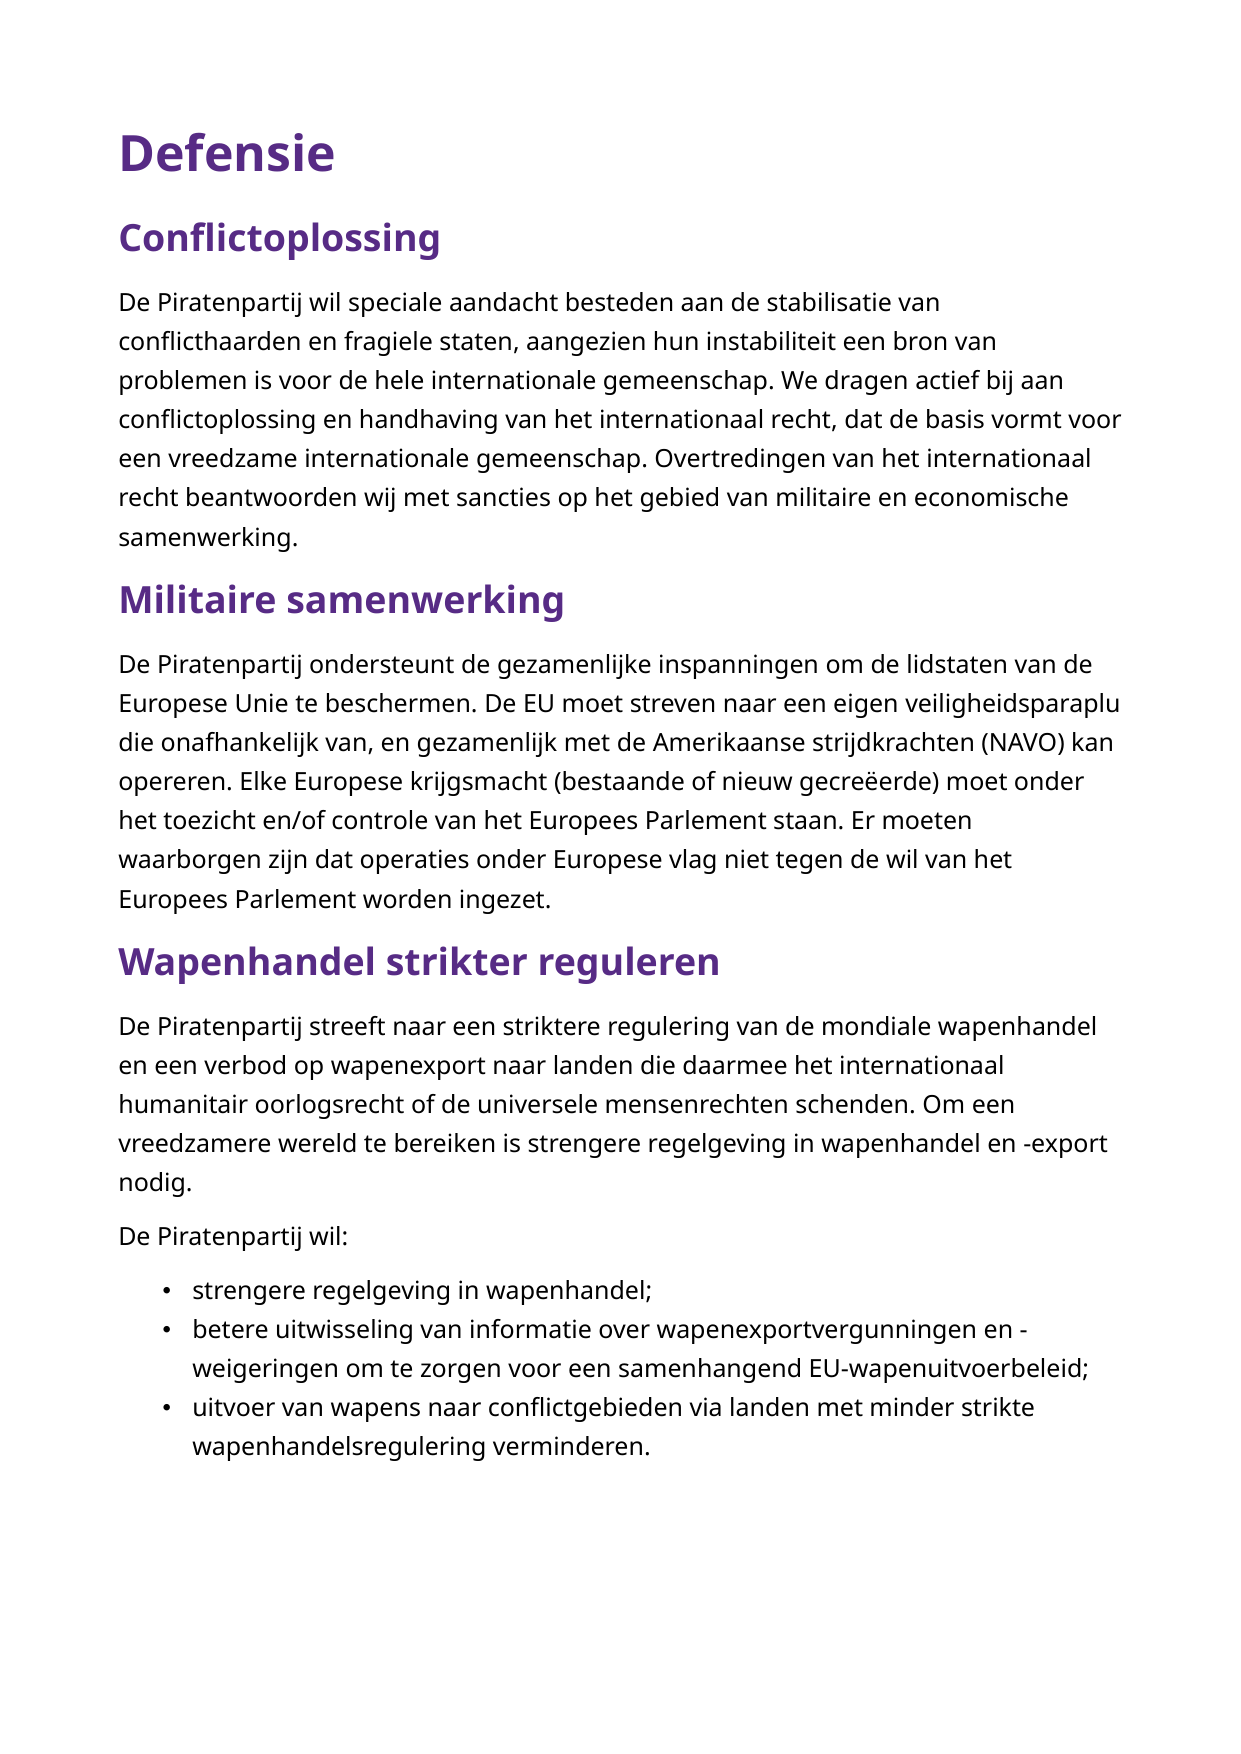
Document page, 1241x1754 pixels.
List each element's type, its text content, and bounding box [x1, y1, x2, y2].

subtitle Defensie [118, 118, 1122, 186]
text De Piratenpartij wil speciale aandacht besteden aan de stabilisatie van conflicthaarden en fragiele staten, aangezien hun instabiliteit een bron van problemen is voor de hele internationale gemeenschap. We dragen actief bij aan conflictoplossing en handhaving van het internationaal recht, dat de basis vormt voor een vreedzame internationale gemeenschap. Overtredingen van het internationaal recht beantwoorden wij met sancties op het gebied van militaire en economische samenwerking. [118, 284, 1122, 553]
text De Piratenpartij ondersteunt de gezamenlijke inspanningen om de lidstaten van de Europese Unie te beschermen. De EU moet streven naar een eigen veiligheidsparaplu die onafhankelijk van, en gezamenlijk met de Amerikaanse strijdkrachten (NAVO) kan opereren. Elke Europese krijgsmacht (bestaande of nieuw gecreëerde) moet onder het toezicht en/of controle van het Europees Parlement staan. Er moeten waarborgen zijn dat operaties onder Europese vlag niet tegen de wil van het Europees Parlement worden ingezet. [118, 646, 1122, 915]
subtitle Wapenhandel strikter reguleren [118, 935, 1122, 986]
subtitle Conflictoplossing [118, 211, 1122, 262]
list uitvoer van wapens naar conflictgebieden via landen met minder strikte wapenhandelsregulering verminderen. [162, 1390, 1122, 1463]
list strengere regelgeving in wapenhandel; [162, 1272, 1122, 1306]
subtitle Militaire samenwerking [118, 573, 1122, 624]
text De Piratenpartij wil: [118, 1219, 1122, 1253]
text De Piratenpartij streeft naar een striktere regulering van de mondiale wapenhandel en een verbod op wapenexport naar landen die daarmee het internationaal humanitair oorlogsrecht of de universele mensenrechten schenden. Om een vreedzamere wereld te bereiken is strengere regelgeving in wapenhandel en -export nodig. [118, 1008, 1122, 1199]
list betere uitwisseling van informatie over wapenexportvergunningen en -weigeringen om te zorgen voor een samenhangend EU-wapenuitvoerbeleid; [162, 1312, 1122, 1385]
